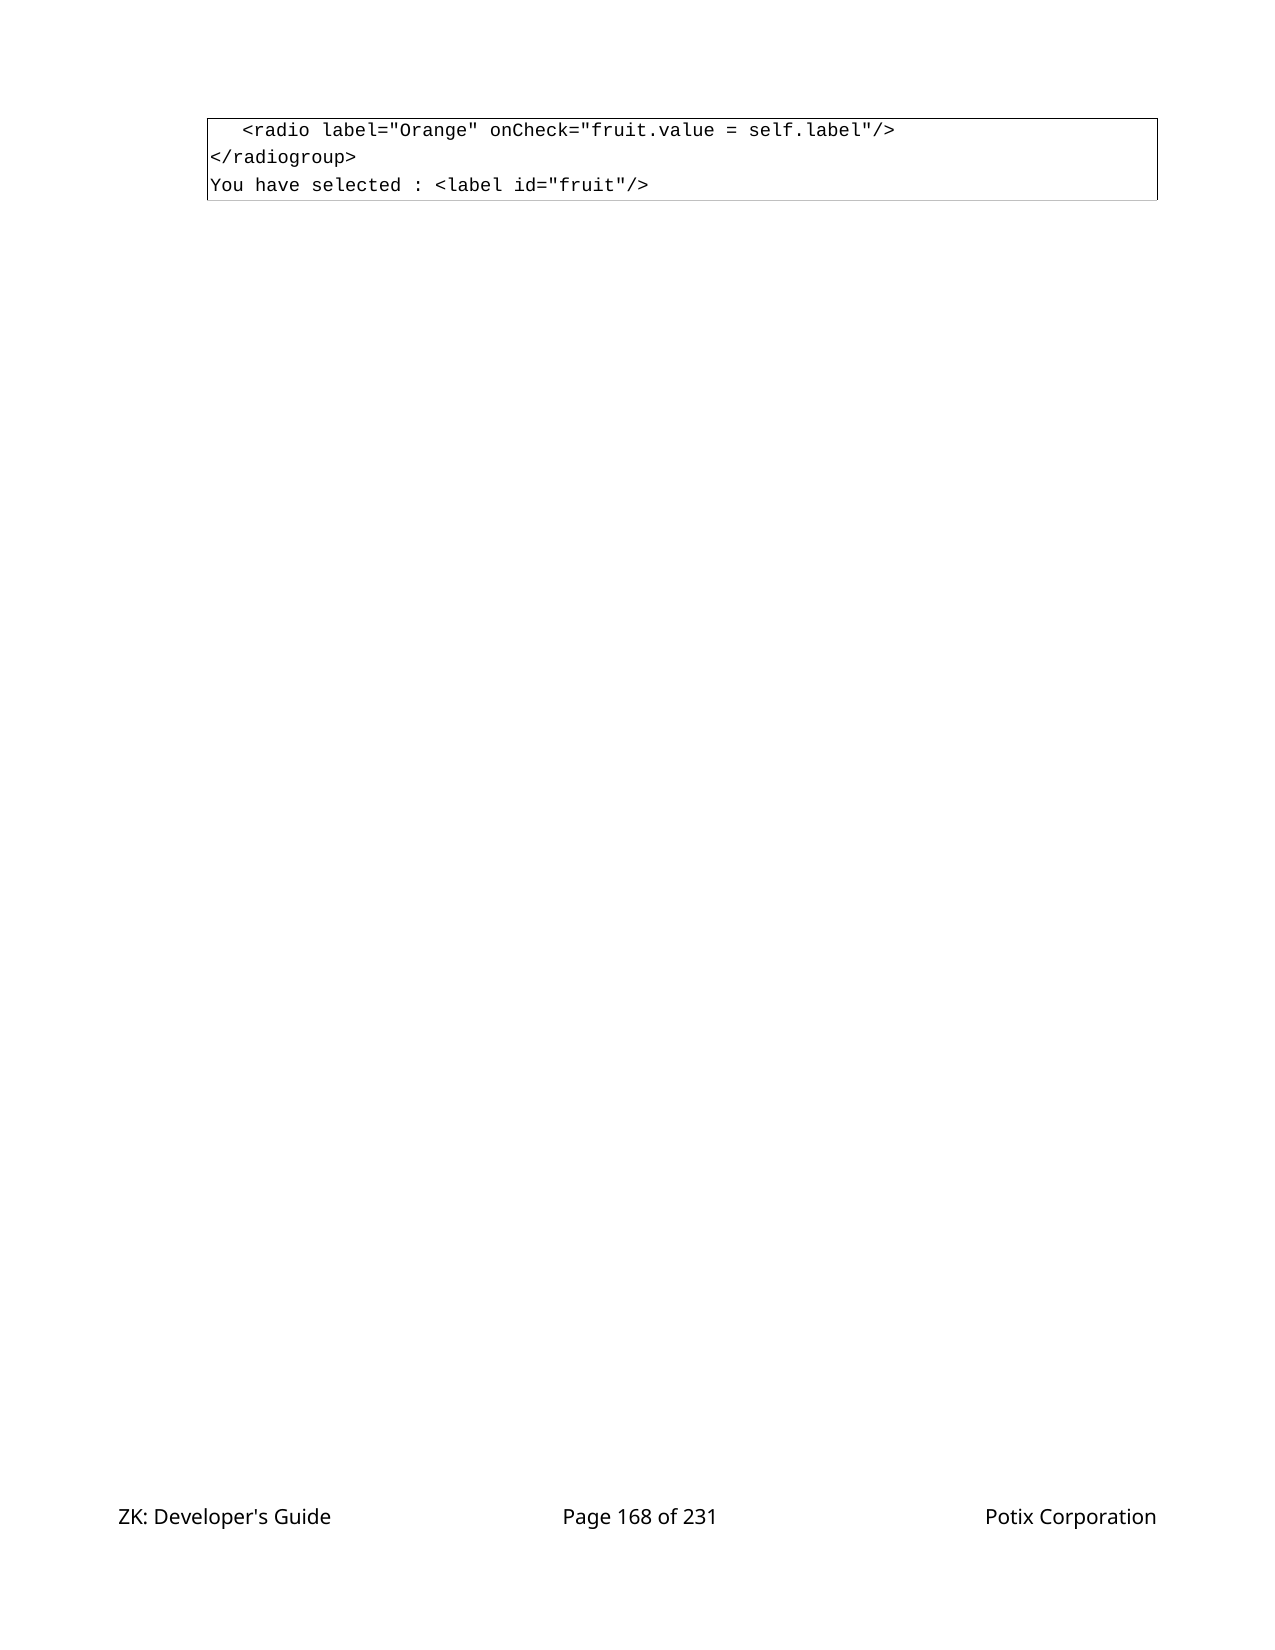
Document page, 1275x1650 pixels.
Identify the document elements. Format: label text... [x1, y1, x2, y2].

text <radio label="Orange" onCheck="fruit.value = self.label"/> [208, 119, 1157, 142]
text </radiogroup> [208, 145, 1157, 169]
text You have selected : <label id="fruit"/> [208, 172, 1157, 200]
